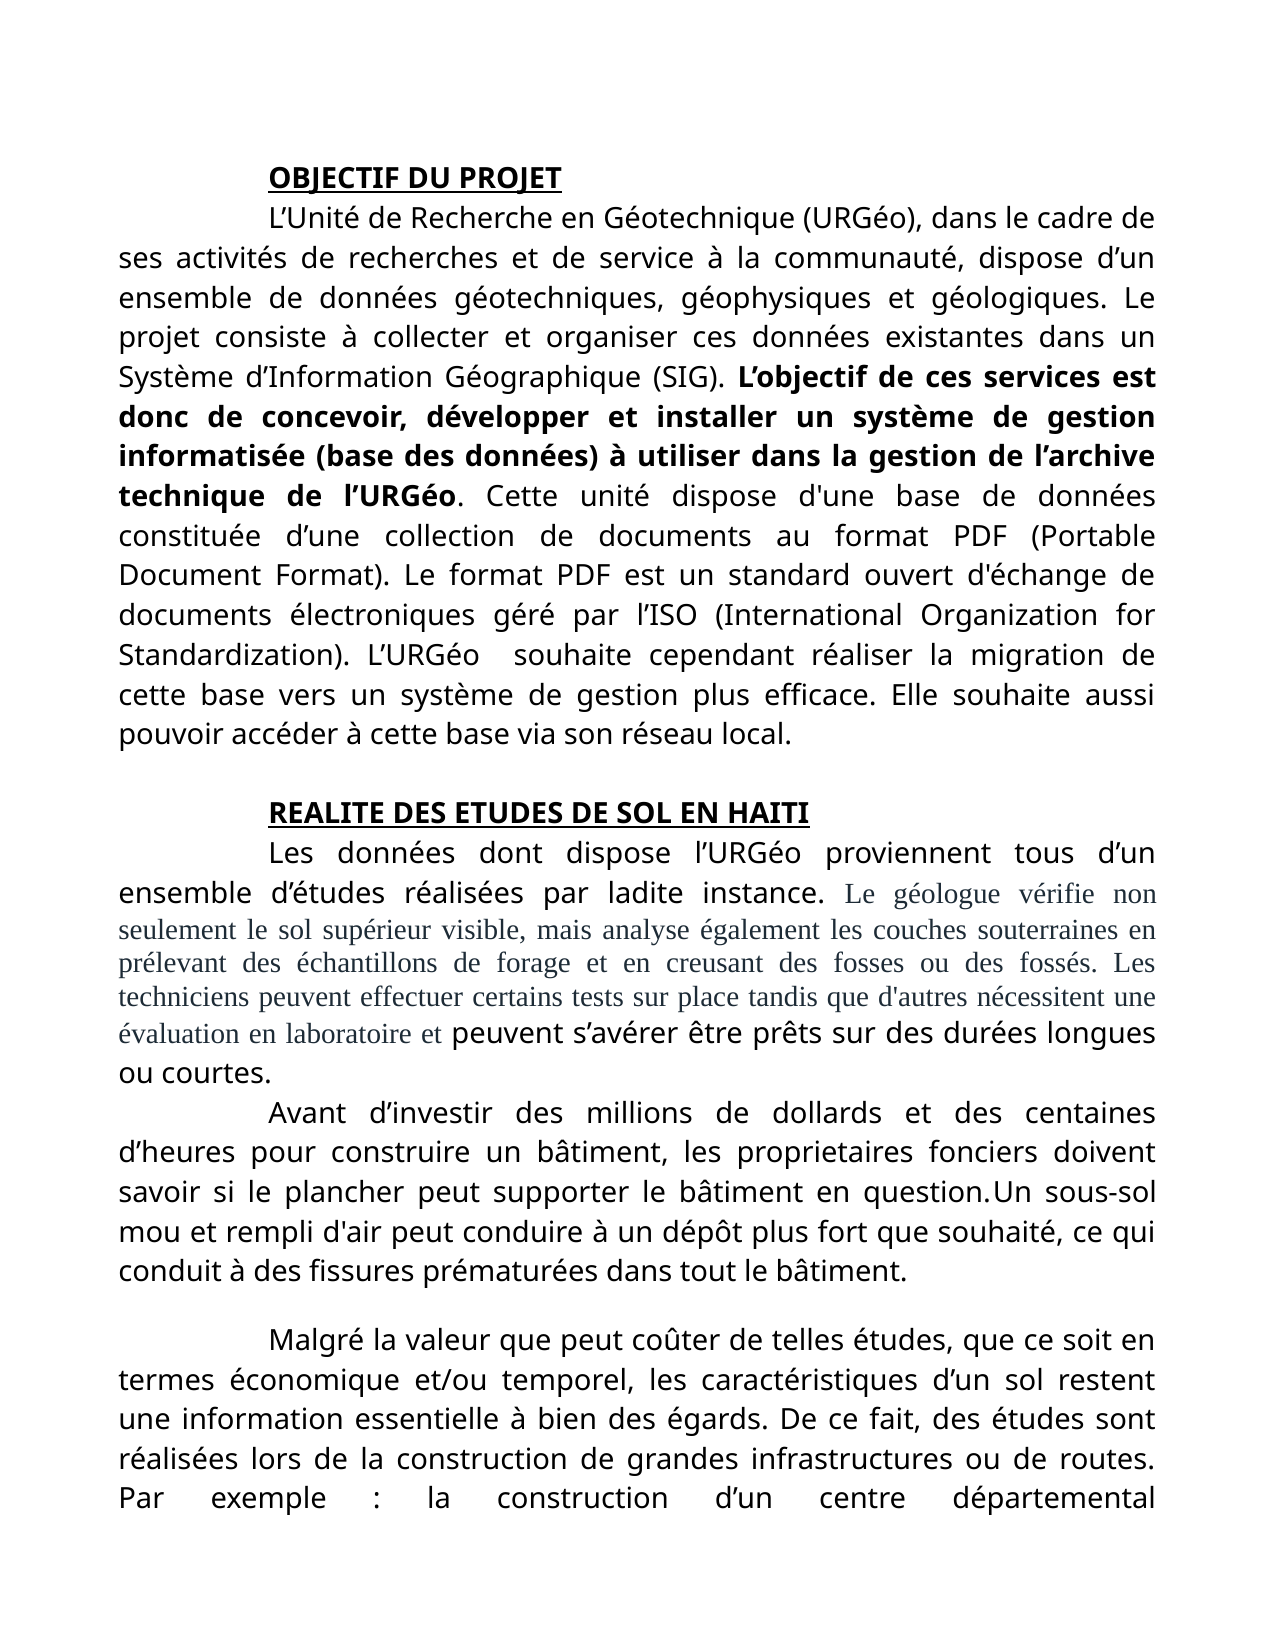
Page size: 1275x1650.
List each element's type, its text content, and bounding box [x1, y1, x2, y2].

text L’Unité de Recherche en Géotechnique (URGéo), dans le cadre de ses activités de recherches et de service à la communauté, dispose d’un ensemble de données géotechniques, géophysiques et géologiques. Le projet consiste à collecter et organiser ces données existantes dans un Système d’Information Géographique (SIG). L’objectif de ces services est donc de concevoir, développer et installer un système de gestion informatisée (base des données) à utiliser dans la gestion de l’archive technique de l’URGéo. Cette unité dispose d'une base de données constituée d’une collection de documents au format PDF (Portable Document Format). Le format PDF est un standard ouvert d'échange de documents électroniques géré par l’ISO (International Organization for Standardization). L’URGéo souhaite cependant réaliser la migration de cette base vers un système de gestion plus efficace. Elle souhaite aussi pouvoir accéder à cette base via son réseau local. [118, 197, 1157, 753]
text OBJECTIF DU PROJET [118, 158, 1157, 197]
text Les données dont dispose l’URGéo proviennent tous d’un ensemble d’études réalisées par ladite instance. Le géologue vérifie non seulement le sol supérieur visible, mais analyse également les couches souterraines en prélevant des échantillons de forage et en creusant des fosses ou des fossés. Les techniciens peuvent effectuer certains tests sur place tandis que d'autres nécessitent une évaluation en laboratoire et peuvent s’avérer être prêts sur des durées longues ou courtes. [118, 832, 1157, 1092]
text REALITE DES ETUDES DE SOL EN HAITI [118, 793, 1157, 832]
text Avant d’investir des millions de dollards et des centaines d’heures pour construire un bâtiment, les proprietaires fonciers doivent savoir si le plancher peut supporter le bâtiment en question.Un sous-sol mou et rempli d'air peut conduire à un dépôt plus fort que souhaité, ce qui conduit à des fissures prématurées dans tout le bâtiment. [118, 1092, 1157, 1290]
text Malgré la valeur que peut coûter de telles études, que ce soit en termes économique et/ou temporel, les caractéristiques d’un sol restent une information essentielle à bien des égards. De ce fait, des études sont réalisées lors de la construction de grandes infrastructures ou de routes. Par exemple : la construction d’un centre départemental [118, 1319, 1157, 1517]
